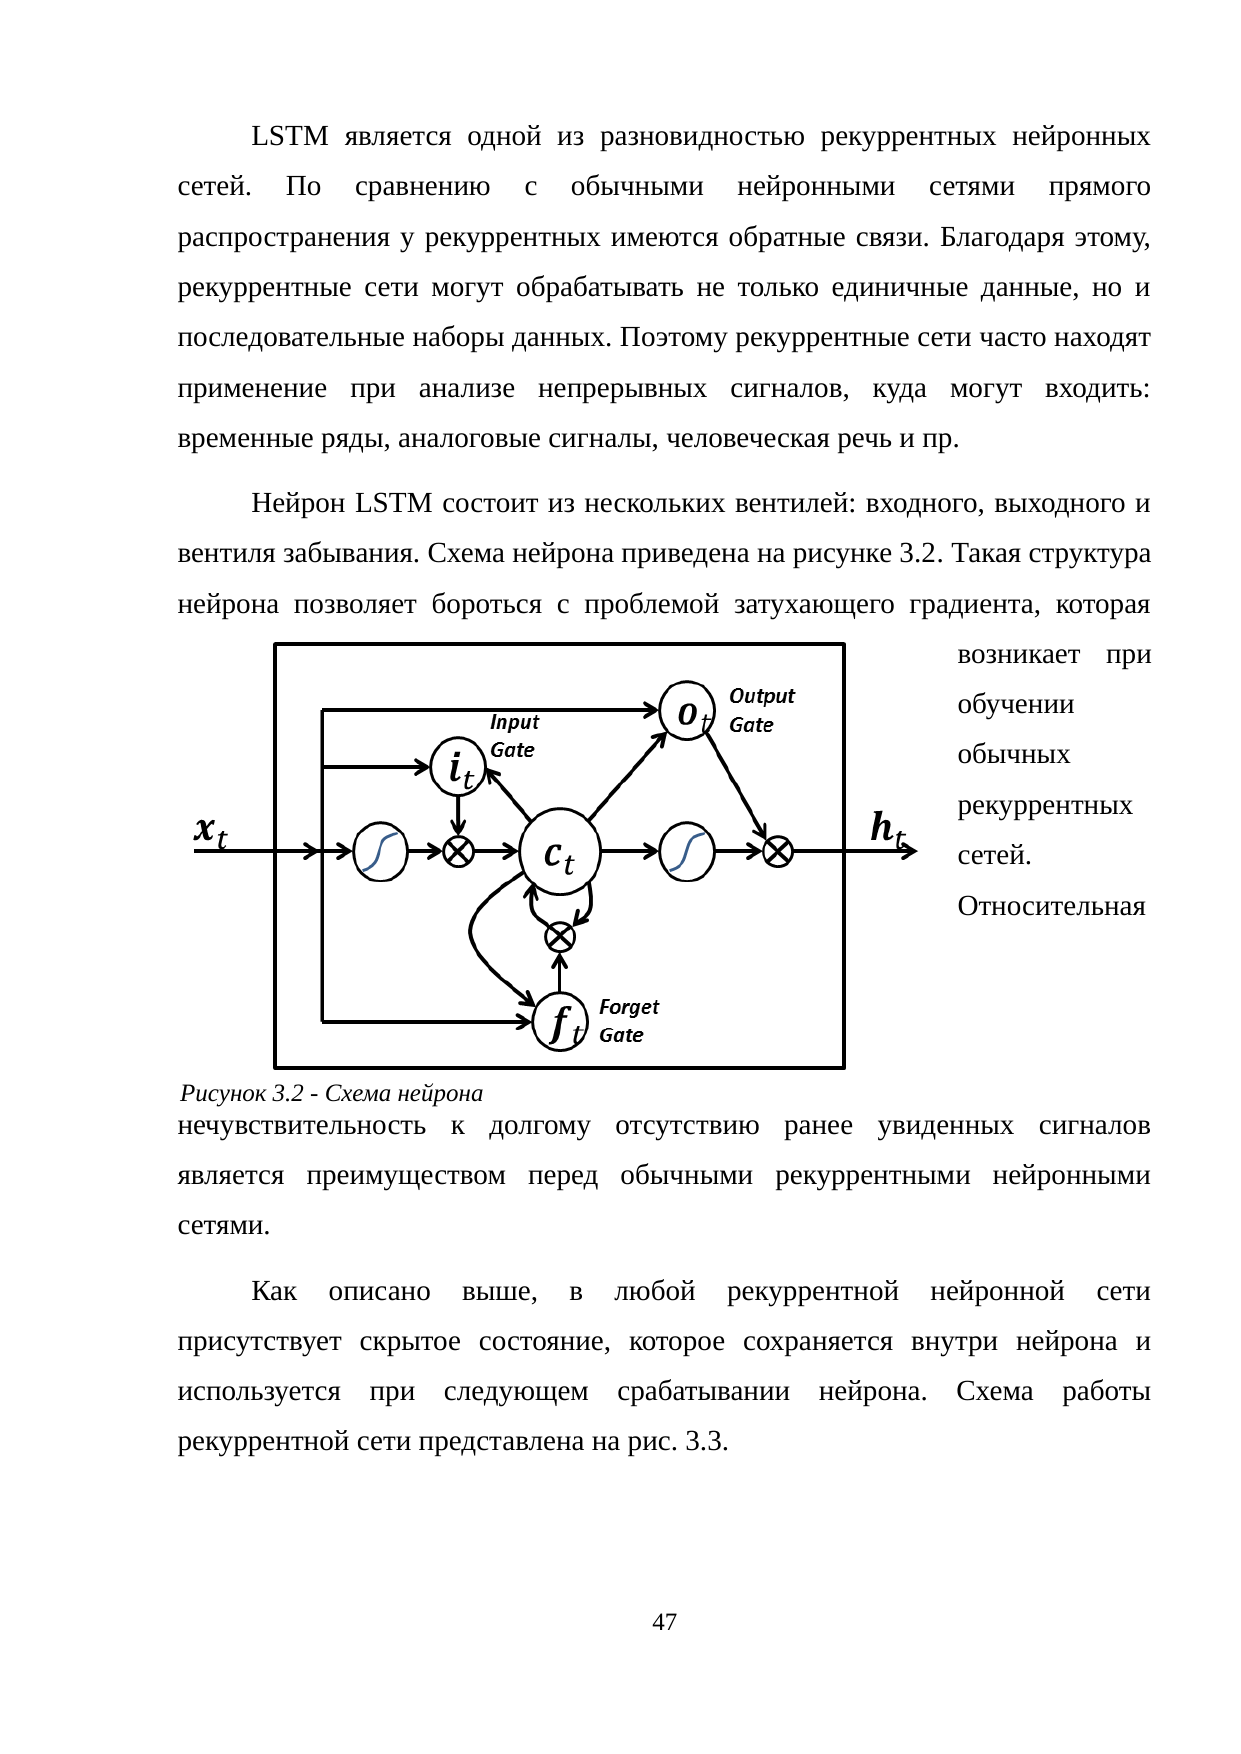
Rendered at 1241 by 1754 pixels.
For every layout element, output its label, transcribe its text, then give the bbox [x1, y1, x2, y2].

text LSTM является одной из разновидностью рекуррентных нейронных сетей. По сравнению с обычными нейронными сетями прямого распространения у рекуррентных имеются обратные связи. Благодаря этому, рекуррентные сети могут обрабатывать не только единичные данные, но и последовательные наборы данных. Поэтому рекуррентные сети часто находят применение при анализе непрерывных сигналов, куда могут входить: временные ряды, аналоговые сигналы, человеческая речь и пр. [177, 118, 1152, 453]
text Нейрон LSTM состоит из нескольких вентилей: входного, выходного и вентиля забывания. Схема нейрона приведена на рисунке 3.2. Такая структура нейрона позволяет бороться с проблемой затухающего градиента, которая возникает при обучении обычных рекуррентных сетей. Относительная нечувствительность к долгому отсутствию ранее увиденных сигналов является преимуществом перед обычными рекуррентными нейронными сетями. [177, 485, 1152, 1241]
picture [189, 635, 921, 1079]
text Как описано выше, в любой рекуррентной нейронной сети присутствует скрытое состояние, которое сохраняется внутри нейрона и используется при следующем срабатывании нейрона. Схема работы рекуррентной сети представлена на рис. 3.3. [177, 1273, 1152, 1457]
text Рисунок 3.2 - Схема нейрона [180, 1079, 957, 1107]
